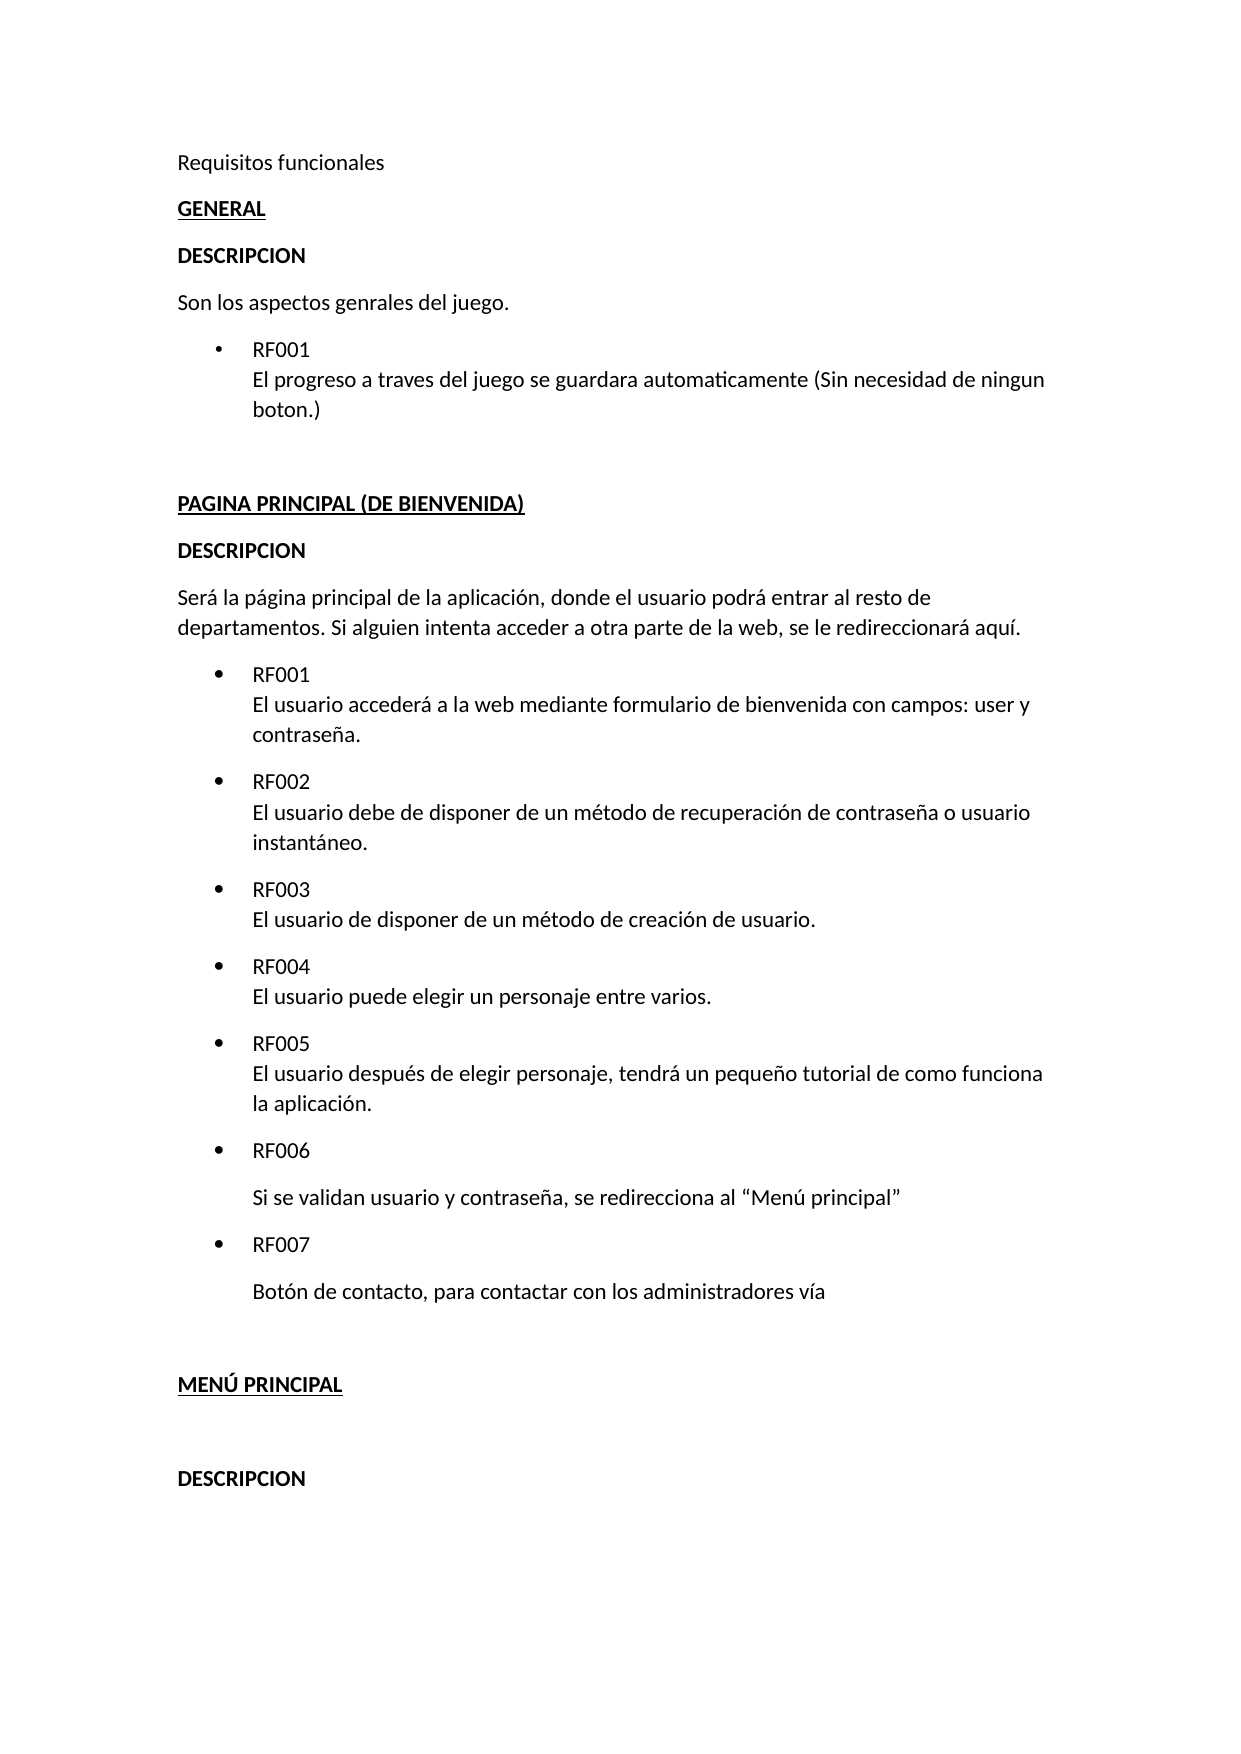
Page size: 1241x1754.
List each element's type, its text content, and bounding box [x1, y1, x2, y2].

list RF002 El usuario debe de disponer de un método de recuperación de contraseña o usuario instantáneo. [215, 767, 1063, 856]
list RF001 El usuario accederá a la web mediante formulario de bienvenida con campos: user y contraseña. [215, 660, 1063, 748]
text Requisitos funcionales [177, 148, 1063, 176]
list Si se validan usuario y contraseña, se redirecciona al “Menú principal” [215, 1183, 1063, 1211]
text GENERAL [177, 194, 1063, 222]
text Será la página principal de la aplicación, donde el usuario podrá entrar al resto de departamentos. Si alguien intenta acceder a otra parte de la web, se le redireccionará aquí. [177, 583, 1063, 641]
list RF007 [215, 1230, 1063, 1258]
text PAGINA PRINCIPAL (DE BIENVENIDA) [177, 489, 1063, 517]
list RF006 [215, 1136, 1063, 1164]
list RF005 El usuario después de elegir personaje, tendrá un pequeño tutorial de como funciona la aplicación. [215, 1029, 1063, 1117]
list Botón de contacto, para contactar con los administradores vía [215, 1277, 1063, 1305]
list RF004 El usuario puede elegir un personaje entre varios. [215, 952, 1063, 1010]
list DESCRIPCION [177, 1464, 1063, 1492]
list RF003 El usuario de disponer de un método de creación de usuario. [215, 875, 1063, 933]
text DESCRIPCION [177, 536, 1063, 564]
text Son los aspectos genrales del juego. [177, 288, 1063, 316]
list RF001 El progreso a traves del juego se guardara automaticamente (Sin necesidad de ningun boton.) [215, 335, 1063, 423]
text DESCRIPCION [177, 241, 1063, 269]
list MENÚ PRINCIPAL [177, 1371, 1063, 1398]
